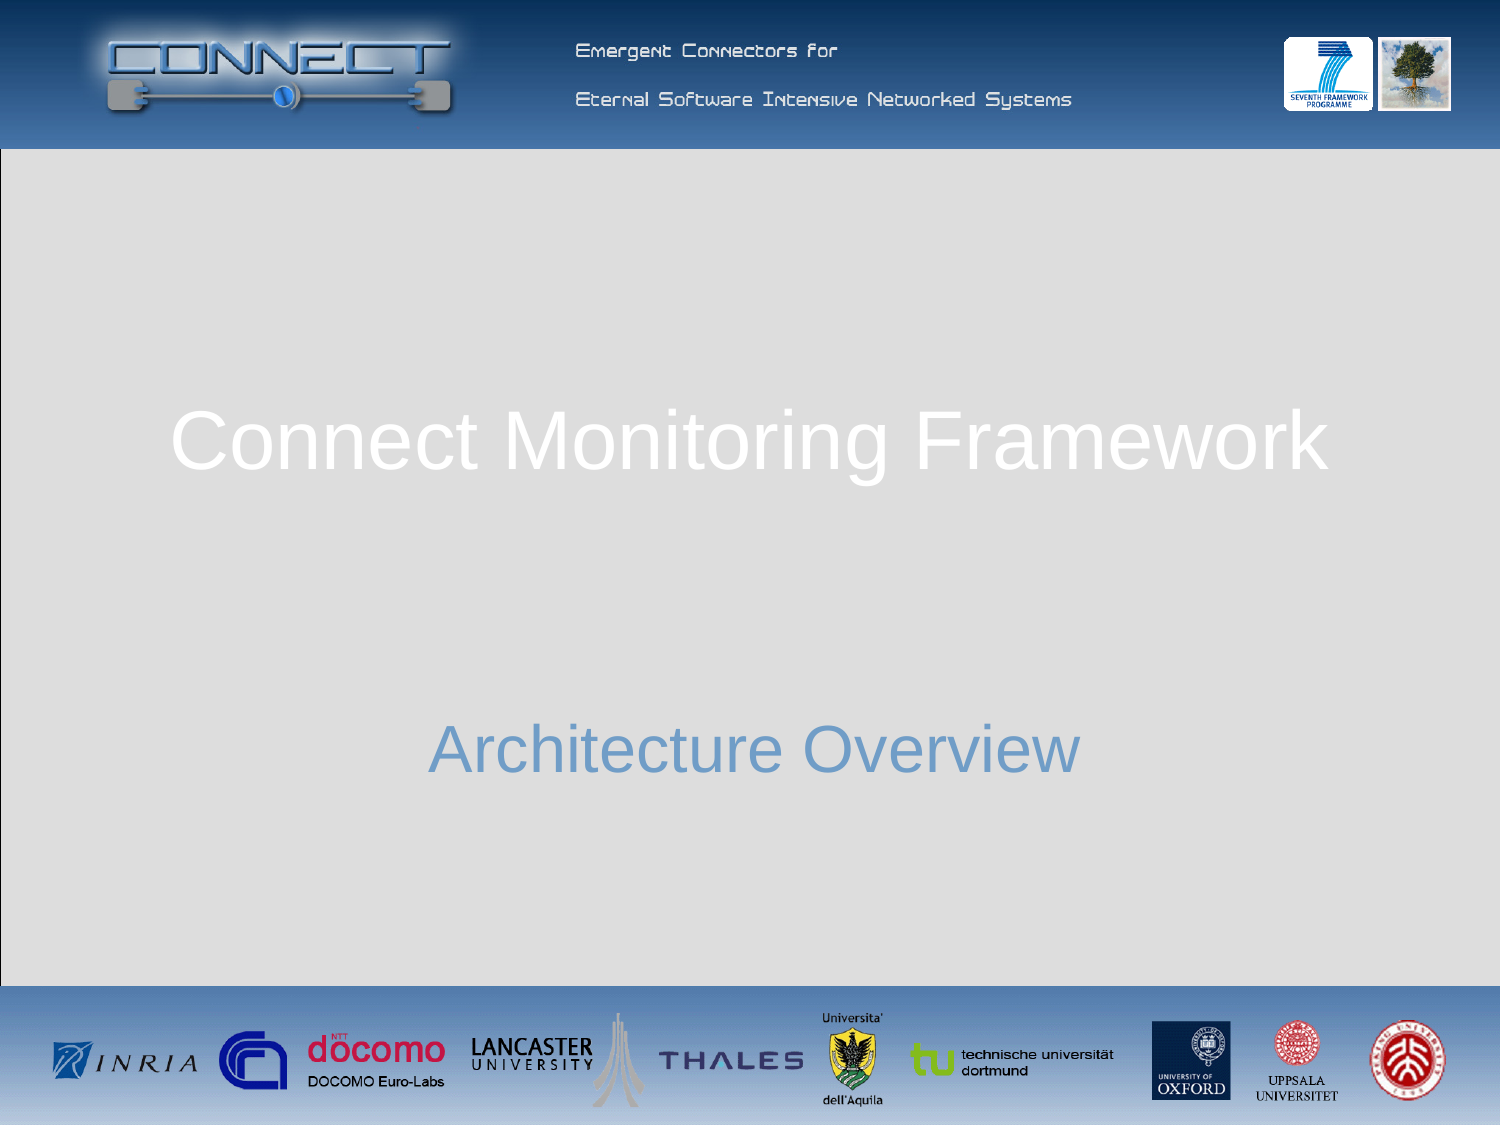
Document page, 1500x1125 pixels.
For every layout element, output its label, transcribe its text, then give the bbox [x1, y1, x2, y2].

picture [0, 0, 1500, 149]
title Connect Monitoring Framework [112, 312, 1388, 569]
picture [0, 986, 1500, 1125]
subtitle Architecture Overview [230, 605, 1281, 893]
